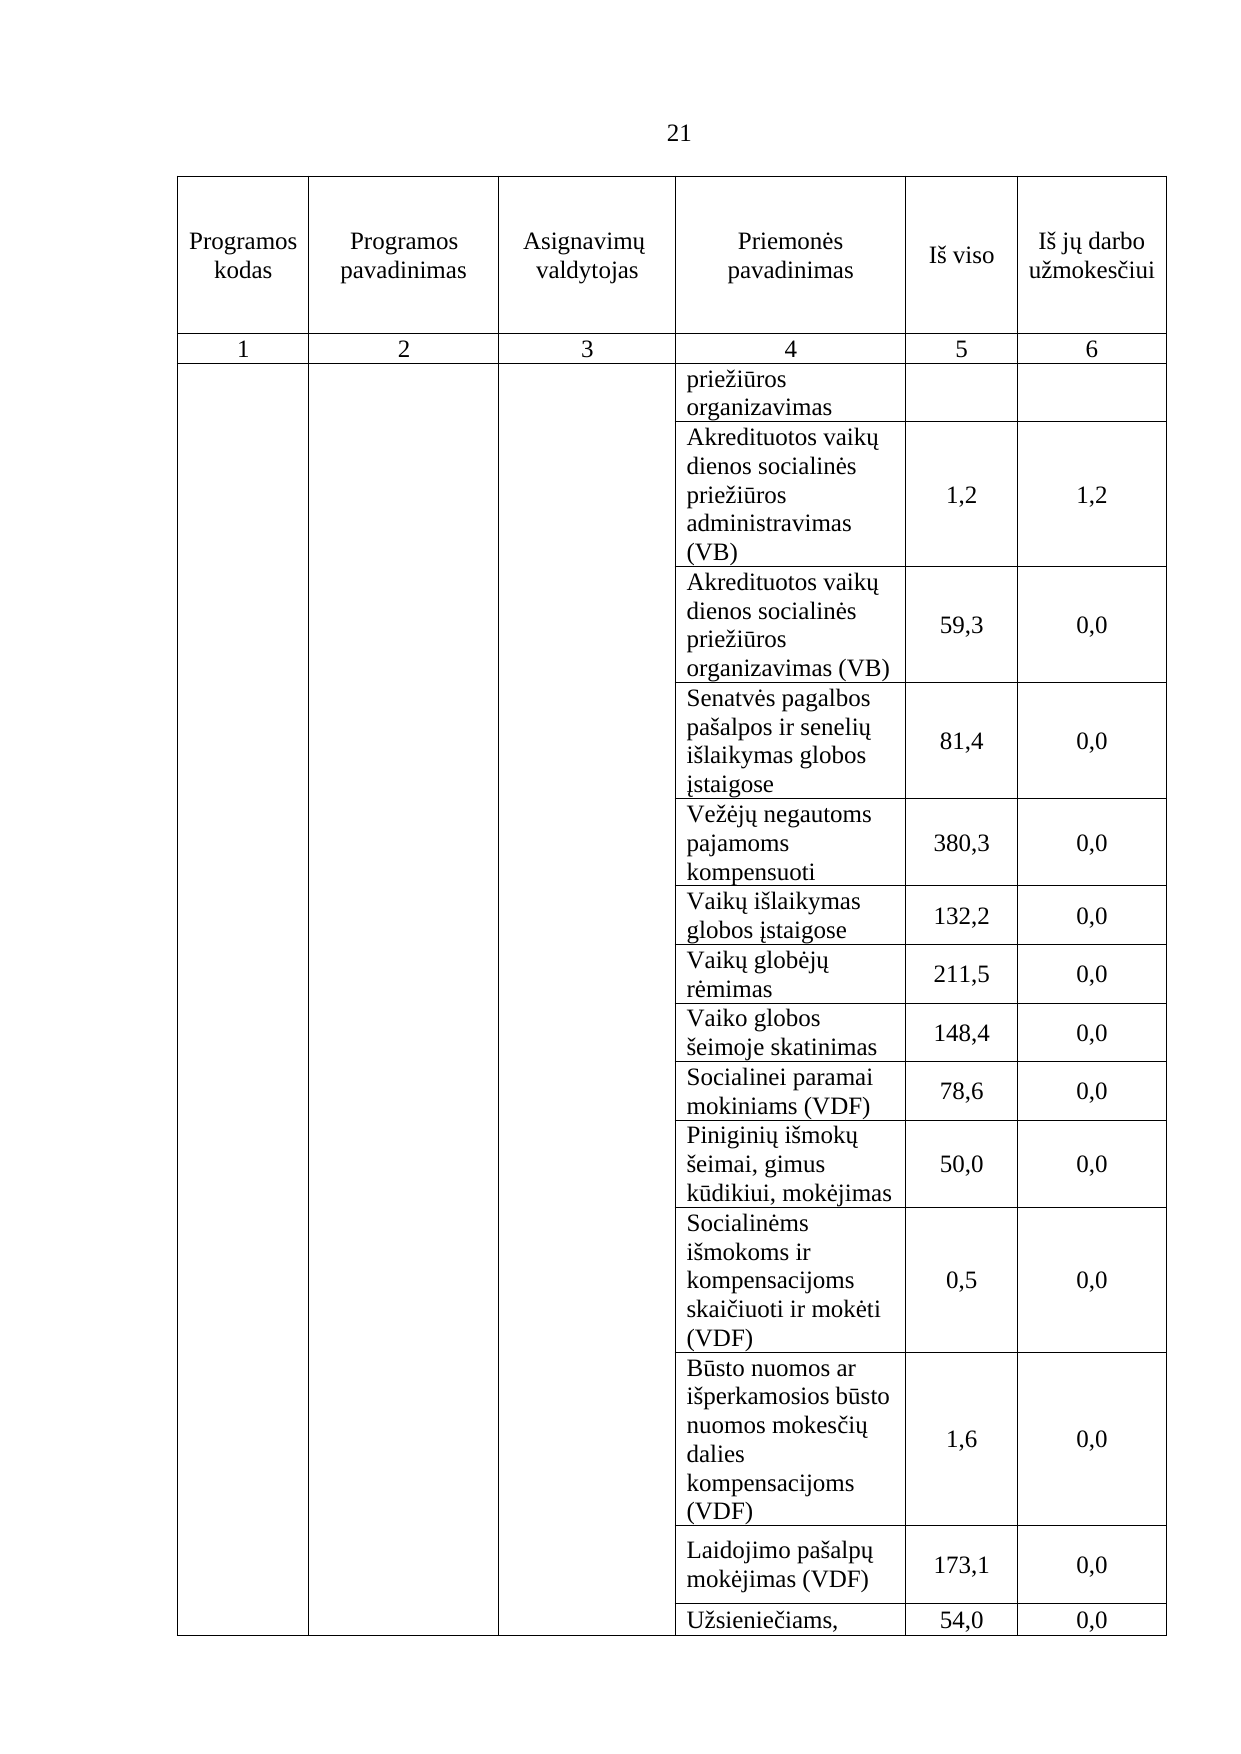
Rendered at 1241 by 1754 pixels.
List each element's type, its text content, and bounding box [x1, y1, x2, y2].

table_cell 0,0 [1018, 799, 1166, 885]
table_cell Senatvės pagalbos pašalpos ir senelių išlaikymas globos įstaigose [676, 683, 905, 798]
table_cell [499, 364, 675, 1635]
table_cell 78,6 [906, 1062, 1017, 1119]
table_cell 173,1 [906, 1526, 1017, 1602]
table_header Programos kodas [178, 177, 308, 333]
table_cell 59,3 [906, 567, 1017, 682]
table_cell Vaiko globos šeimoje skatinimas [676, 1004, 905, 1061]
table_cell 0,0 [1018, 886, 1166, 944]
table_cell 50,0 [906, 1121, 1017, 1207]
table_cell 0,0 [1018, 1062, 1166, 1119]
table_cell 4 [676, 334, 905, 363]
table_cell 3 [499, 334, 675, 363]
table_cell 1,6 [906, 1353, 1017, 1525]
table_cell 81,4 [906, 683, 1017, 798]
table_cell Užsieniečiams, [676, 1604, 905, 1635]
table_cell 0,0 [1018, 945, 1166, 1002]
table_cell Vežėjų negautoms pajamoms kompensuoti [676, 799, 905, 885]
table_header Programos pavadinimas [309, 177, 498, 333]
table_cell [178, 364, 308, 1635]
table_cell [1018, 364, 1166, 421]
table_header Iš viso [906, 177, 1017, 333]
table_cell 1,2 [1018, 422, 1166, 566]
table_header Priemonės pavadinimas [676, 177, 905, 333]
table_header Asignavimų valdytojas [499, 177, 675, 333]
table_cell 54,0 [906, 1604, 1017, 1635]
table_cell 0,0 [1018, 683, 1166, 798]
table_cell 1 [178, 334, 308, 363]
table_cell 0,0 [1018, 567, 1166, 682]
table_cell Laidojimo pašalpų mokėjimas (VDF) [676, 1526, 905, 1602]
table_cell Akredituotos vaikų dienos socialinės priežiūros administravimas (VB) [676, 422, 905, 566]
table_cell 0,0 [1018, 1208, 1166, 1352]
table_header Iš jų darbo užmokesčiui [1018, 177, 1166, 333]
table_cell 0,0 [1018, 1353, 1166, 1525]
table_cell priežiūros organizavimas [676, 364, 905, 421]
table_cell 6 [1018, 334, 1166, 363]
table_cell 0,0 [1018, 1004, 1166, 1061]
table_cell 380,3 [906, 799, 1017, 885]
table_cell 211,5 [906, 945, 1017, 1002]
table_cell Akredituotos vaikų dienos socialinės priežiūros organizavimas (VB) [676, 567, 905, 682]
table_cell 132,2 [906, 886, 1017, 944]
table_cell 0,5 [906, 1208, 1017, 1352]
table_cell 2 [309, 334, 498, 363]
table_cell Piniginių išmokų šeimai, gimus kūdikiui, mokėjimas [676, 1121, 905, 1207]
table_cell Vaikų globėjų rėmimas [676, 945, 905, 1002]
table_cell Socialinei paramai mokiniams (VDF) [676, 1062, 905, 1119]
table_cell Vaikų išlaikymas globos įstaigose [676, 886, 905, 944]
table_cell Socialinėms išmokoms ir kompensacijoms skaičiuoti ir mokėti (VDF) [676, 1208, 905, 1352]
table_cell [906, 364, 1017, 421]
table_cell [309, 364, 498, 1635]
table_cell 0,0 [1018, 1121, 1166, 1207]
table_cell 0,0 [1018, 1604, 1166, 1635]
table_cell Būsto nuomos ar išperkamosios būsto nuomos mokesčių dalies kompensacijoms (VDF) [676, 1353, 905, 1525]
table_cell 1,2 [906, 422, 1017, 566]
table_cell 5 [906, 334, 1017, 363]
table_cell 148,4 [906, 1004, 1017, 1061]
table_cell 0,0 [1018, 1526, 1166, 1602]
